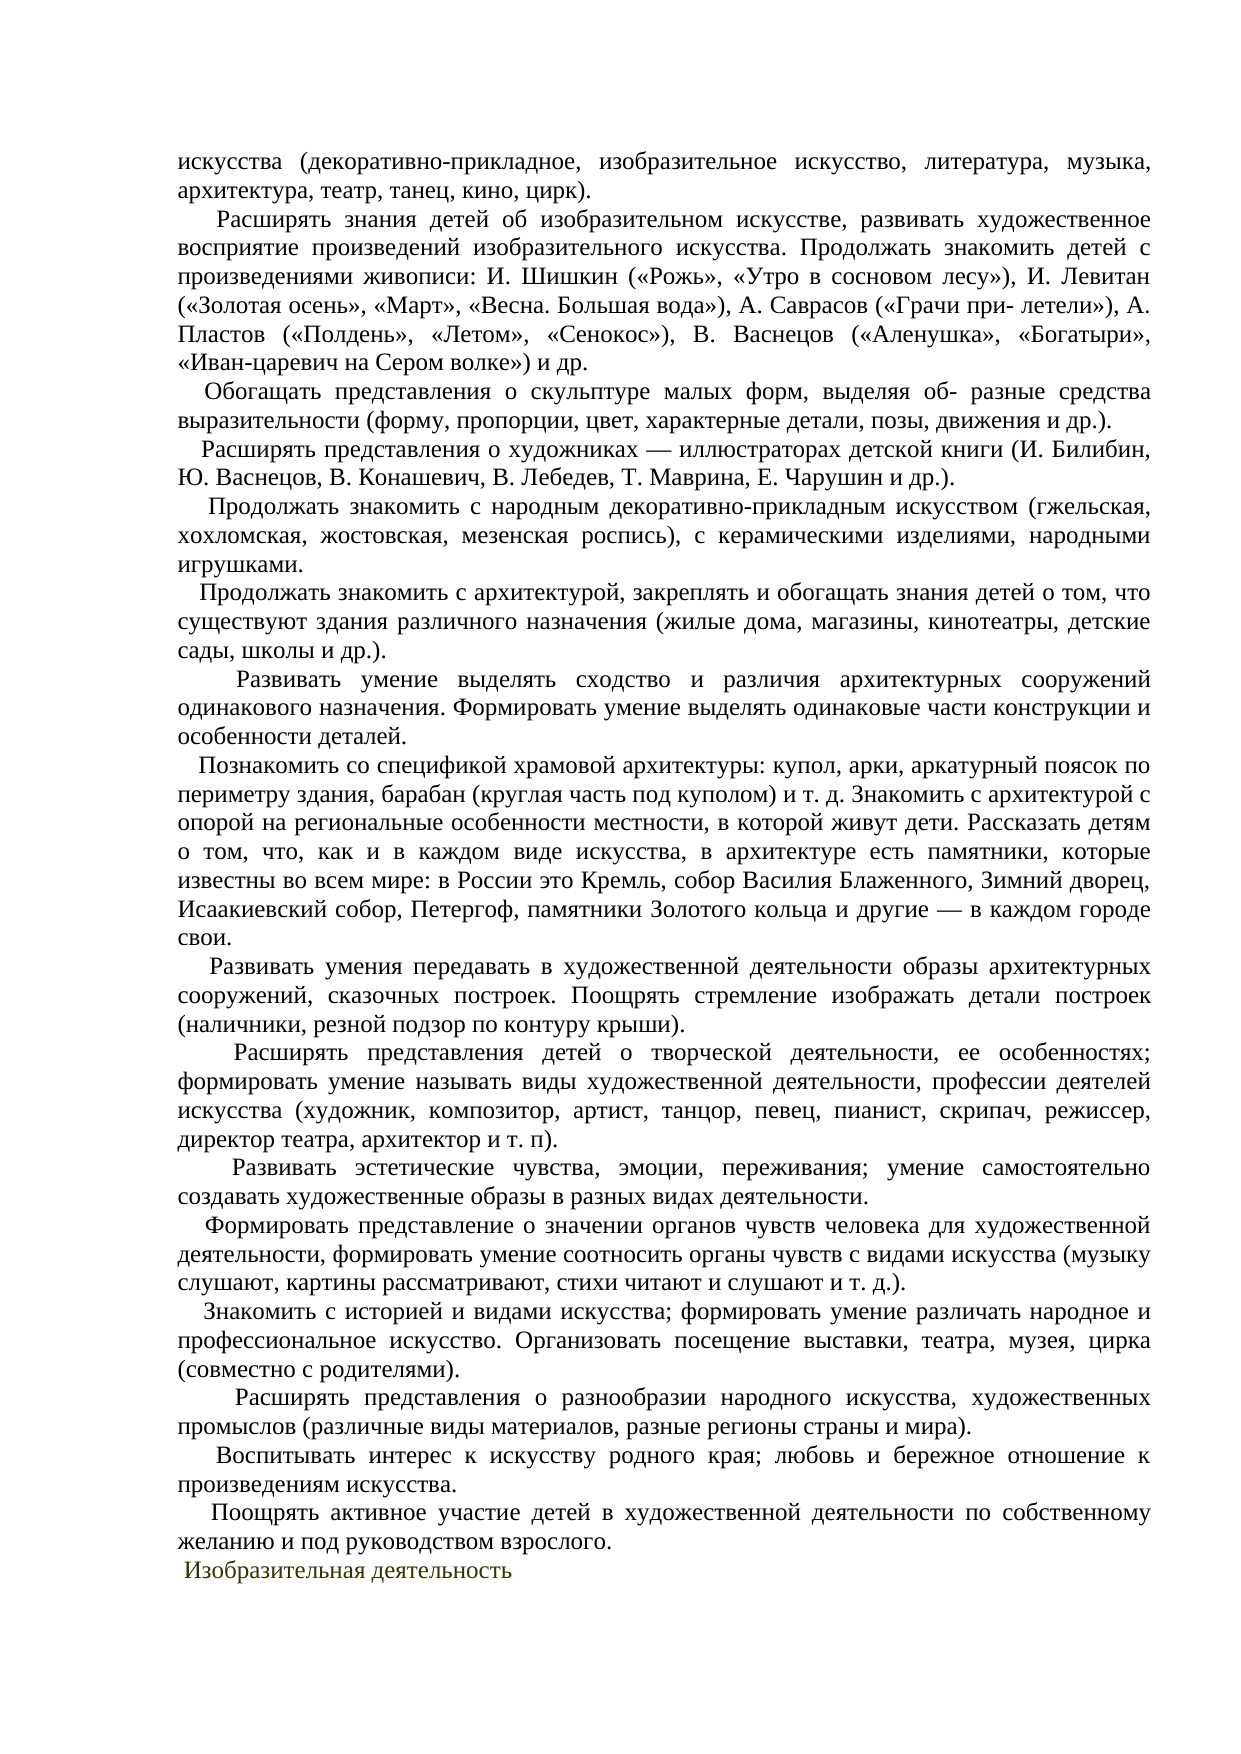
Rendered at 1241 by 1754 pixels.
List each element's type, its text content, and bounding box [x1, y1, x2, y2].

text Развивать умение выделять сходство и различия архитектурных сооружений одинакового назначения. Формировать умение выделять одинаковые части конструкции и особенности деталей. [177, 664, 1152, 750]
text Изобразительная деятельность [177, 1555, 1152, 1584]
text Воспитывать интерес к искусству родного края; любовь и бережное отношение к произведениям искусства. [177, 1440, 1152, 1497]
text Продолжать знакомить с народным декоративно-прикладным искусством (гжельская, хохломская, жостовская, мезенская роспись), с керамическими изделиями, народными игрушками. [177, 491, 1152, 577]
text Расширять знания детей об изобразительном искусстве, развивать художественное восприятие произведений изобразительного искусства. Продолжать знакомить детей с произведениями живописи: И. Шишкин («Рожь», «Утро в сосновом лесу»), И. Левитан («Золотая осень», «Март», «Весна. Большая вода»), А. Саврасов («Грачи при- летели»), А. Пластов («Полдень», «Летом», «Сенокос»), В. Васнецов («Аленушка», «Богатыри», «Иван-царевич на Сером волке») и др. [177, 204, 1152, 376]
text Развивать умения передавать в художественной деятельности образы архитектурных сооружений, сказочных построек. Поощрять стремление изображать детали построек (наличники, резной подзор по контуру крыши). [177, 951, 1152, 1037]
text Познакомить со спецификой храмовой архитектуры: купол, арки, аркатурный поясок по периметру здания, барабан (круглая часть под куполом) и т. д. Знакомить с архитектурой с опорой на региональные особенности местности, в которой живут дети. Рассказать детям о том, что, как и в каждом виде искусства, в архитектуре есть памятники, которые известны во всем мире: в России это Кремль, собор Василия Блаженного, Зимний дворец, Исаакиевский собор, Петергоф, памятники Золотого кольца и другие — в каждом городе свои. [177, 750, 1152, 951]
text Формировать представление о значении органов чувств человека для художественной деятельности, формировать умение соотносить органы чувств с видами искусства (музыку слушают, картины рассматривают, стихи читают и слушают и т. д.). [177, 1210, 1152, 1296]
text искусства (декоративно-прикладное, изобразительное искусство, литература, музыка, архитектура, театр, танец, кино, цирк). [177, 146, 1152, 204]
text Развивать эстетические чувства, эмоции, переживания; умение самостоятельно создавать художественные образы в разных видах деятельности. [177, 1152, 1152, 1210]
text Расширять представления о разнообразии народного искусства, художественных промыслов (различные виды материалов, разные регионы страны и мира). [177, 1382, 1152, 1440]
text Поощрять активное участие детей в художественной деятельности по собственному желанию и под руководством взрослого. [177, 1497, 1152, 1555]
text Знакомить с историей и видами искусства; формировать умение различать народное и профессиональное искусство. Организовать посещение выставки, театра, музея, цирка (совместно с родителями). [177, 1296, 1152, 1382]
text Расширять представления детей о творческой деятельности, ее особенностях; формировать умение называть виды художественной деятельности, профессии деятелей искусства (художник, композитор, артист, танцор, певец, пианист, скрипач, режиссер, директор театра, архитектор и т. п). [177, 1037, 1152, 1152]
text Расширять представления о художниках — иллюстраторах детской книги (И. Билибин, Ю. Васнецов, В. Конашевич, В. Лебедев, Т. Маврина, Е. Чарушин и др.). [177, 434, 1152, 491]
text Обогащать представления о скульптуре малых форм, выделяя об- разные средства выразительности (форму, пропорции, цвет, характерные детали, позы, движения и др.). [177, 376, 1152, 434]
text Продолжать знакомить с архитектурой, закреплять и обогащать знания детей о том, что существуют здания различного назначения (жилые дома, магазины, кинотеатры, детские сады, школы и др.). [177, 577, 1152, 664]
